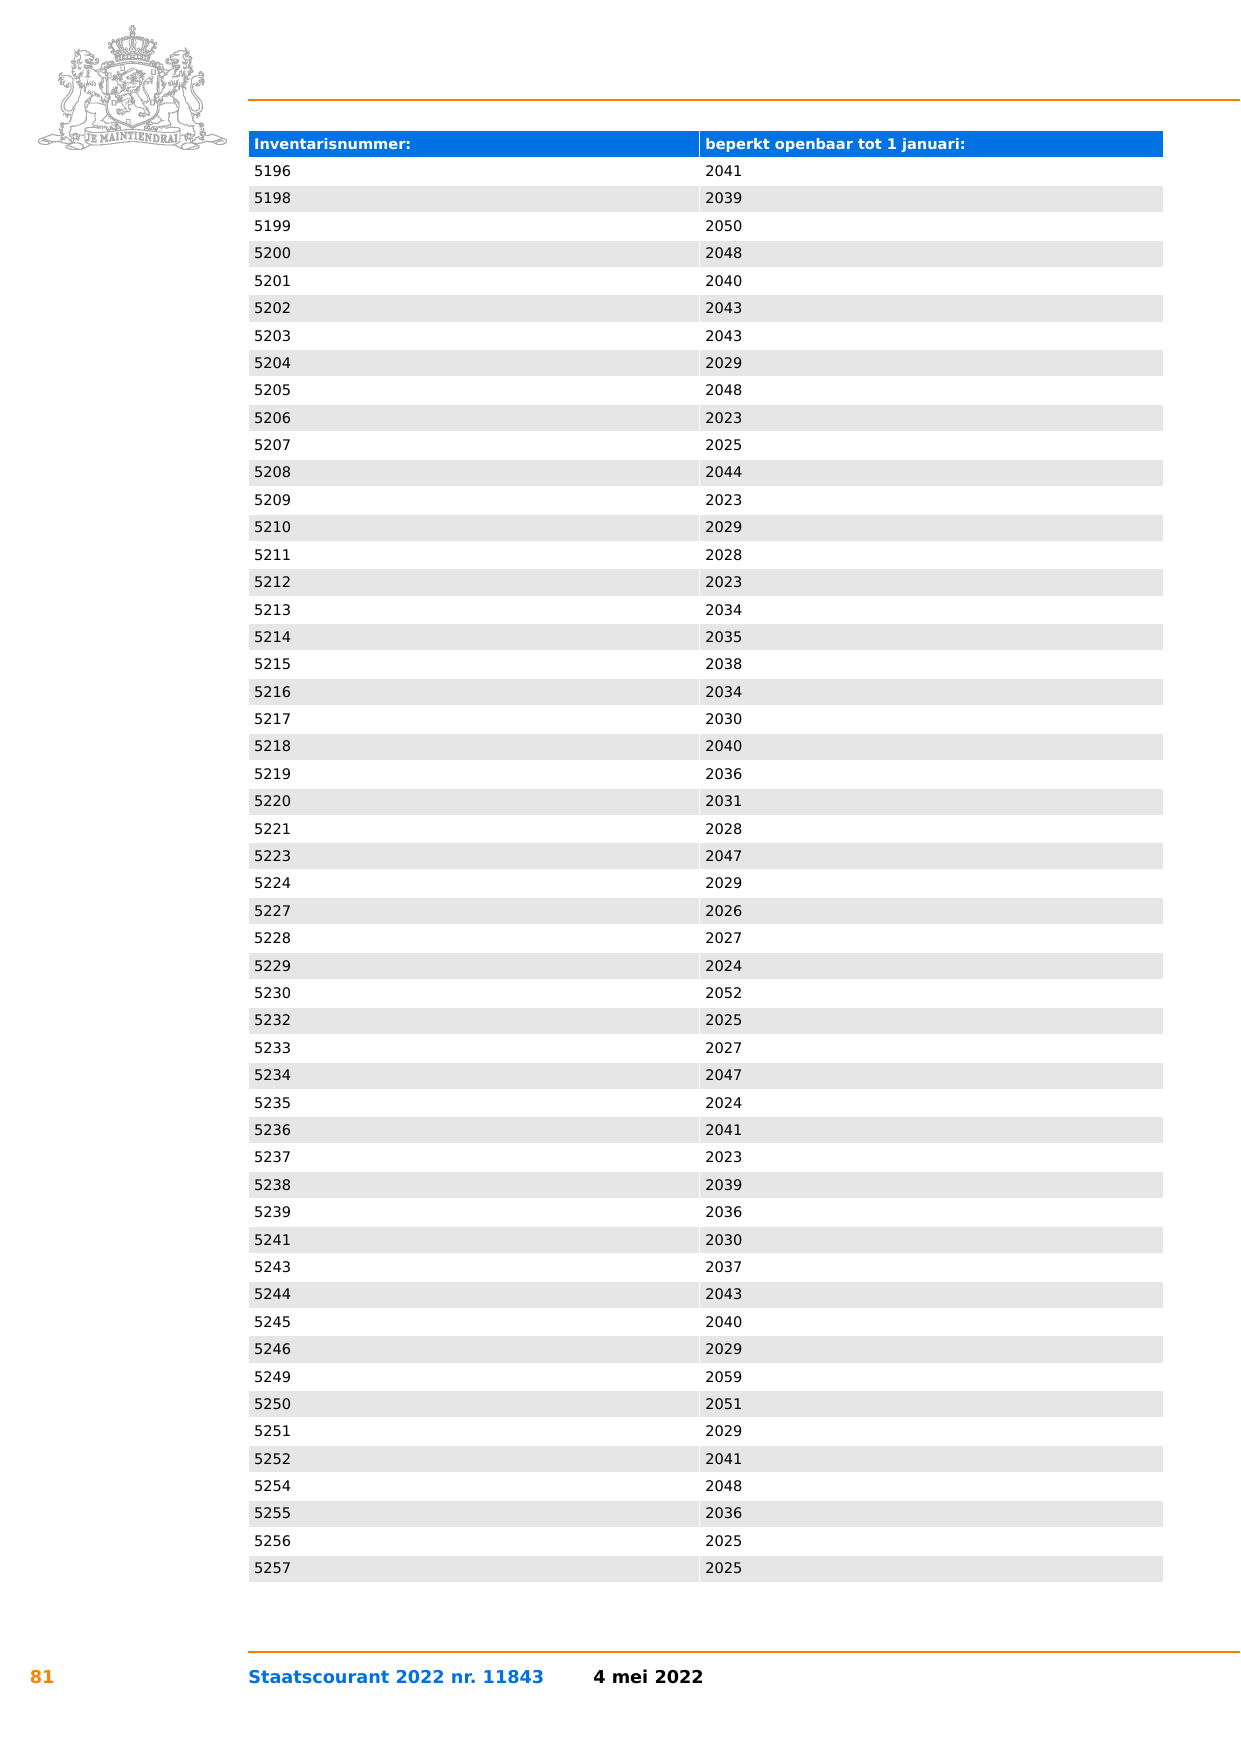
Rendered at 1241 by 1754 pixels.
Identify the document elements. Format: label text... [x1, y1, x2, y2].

table_cell 2023 [700, 405, 1163, 431]
table_cell 2035 [700, 624, 1163, 650]
table_cell 5250 [249, 1391, 699, 1417]
table_cell 5230 [249, 980, 699, 1007]
table_cell 5211 [249, 542, 699, 568]
table_cell 2030 [700, 1227, 1163, 1253]
table_cell 5200 [249, 241, 699, 267]
table_cell 5256 [249, 1528, 699, 1554]
table_cell 5237 [249, 1145, 699, 1171]
table_cell 5196 [249, 158, 699, 185]
table_cell 2029 [700, 1336, 1163, 1363]
table_cell 2028 [700, 542, 1163, 568]
table_cell 5238 [249, 1172, 699, 1198]
table_cell 2025 [700, 1528, 1163, 1554]
table_cell 5229 [249, 953, 699, 979]
table_cell 2024 [700, 953, 1163, 979]
table_cell 2036 [700, 1501, 1163, 1527]
table_cell 5257 [249, 1556, 699, 1582]
table_cell 2023 [700, 487, 1163, 513]
table_cell 5221 [249, 816, 699, 842]
table_cell 2037 [700, 1254, 1163, 1281]
table_cell 2041 [700, 158, 1163, 185]
table_cell 2038 [700, 651, 1163, 678]
table_cell 5219 [249, 761, 699, 787]
table_cell 2039 [700, 186, 1163, 212]
table_cell 2023 [700, 1145, 1163, 1171]
table_cell 2026 [700, 898, 1163, 924]
table_cell 5218 [249, 734, 699, 760]
table_cell 2030 [700, 706, 1163, 733]
table_cell 5214 [249, 624, 699, 650]
table_cell 2044 [700, 460, 1163, 486]
table_cell 5227 [249, 898, 699, 924]
picture [38, 25, 227, 150]
table_cell 2050 [700, 213, 1163, 239]
table_cell 5207 [249, 432, 699, 459]
table_cell 2023 [700, 569, 1163, 596]
table_cell 5252 [249, 1446, 699, 1472]
table_cell 5251 [249, 1419, 699, 1445]
table_cell 5236 [249, 1117, 699, 1143]
table_cell 2043 [700, 295, 1163, 322]
table_cell 5213 [249, 597, 699, 623]
table_cell 2029 [700, 871, 1163, 897]
table_cell 5199 [249, 213, 699, 239]
table_cell 2043 [700, 1282, 1163, 1308]
table_cell 2036 [700, 761, 1163, 787]
table_cell 2028 [700, 816, 1163, 842]
table_cell 5244 [249, 1282, 699, 1308]
table_cell 2052 [700, 980, 1163, 1007]
table_cell 2048 [700, 241, 1163, 267]
table_cell 5241 [249, 1227, 699, 1253]
table_cell 5228 [249, 925, 699, 952]
table_cell 5202 [249, 295, 699, 322]
table_cell 2024 [700, 1090, 1163, 1116]
table_cell 2051 [700, 1391, 1163, 1417]
table_cell 5246 [249, 1336, 699, 1363]
table_cell 2034 [700, 679, 1163, 705]
table_cell 5217 [249, 706, 699, 733]
table_cell 2047 [700, 1063, 1163, 1089]
table_cell 2039 [700, 1172, 1163, 1198]
table_header beperkt openbaar tot 1 januari: [700, 131, 1163, 157]
table_cell 5233 [249, 1035, 699, 1061]
table_cell 5208 [249, 460, 699, 486]
table_cell 2043 [700, 323, 1163, 349]
table_cell 5216 [249, 679, 699, 705]
table_cell 5205 [249, 378, 699, 404]
table_cell 5249 [249, 1364, 699, 1390]
table_cell 5203 [249, 323, 699, 349]
table_cell 5234 [249, 1063, 699, 1089]
table_cell 5206 [249, 405, 699, 431]
table_cell 5232 [249, 1008, 699, 1034]
table_cell 5198 [249, 186, 699, 212]
table_cell 2027 [700, 1035, 1163, 1061]
table_cell 5224 [249, 871, 699, 897]
table_cell 2031 [700, 789, 1163, 815]
table_cell 2047 [700, 843, 1163, 869]
table_cell 2029 [700, 515, 1163, 541]
table_cell 2025 [700, 432, 1163, 459]
table_cell 5215 [249, 651, 699, 678]
table_cell 2059 [700, 1364, 1163, 1390]
table_cell 2040 [700, 1309, 1163, 1335]
table_cell 5245 [249, 1309, 699, 1335]
table_cell 2041 [700, 1446, 1163, 1472]
table_cell 5210 [249, 515, 699, 541]
table_cell 2036 [700, 1199, 1163, 1226]
table_cell 2040 [700, 734, 1163, 760]
table_cell 2048 [700, 1473, 1163, 1500]
table_cell 2029 [700, 1419, 1163, 1445]
table_cell 5201 [249, 268, 699, 294]
table_cell 2025 [700, 1556, 1163, 1582]
table_cell 5243 [249, 1254, 699, 1281]
table_cell 2029 [700, 350, 1163, 376]
table_cell 2048 [700, 378, 1163, 404]
table_cell 2041 [700, 1117, 1163, 1143]
table_cell 2034 [700, 597, 1163, 623]
table_cell 2040 [700, 268, 1163, 294]
table_cell 2025 [700, 1008, 1163, 1034]
table_cell 5212 [249, 569, 699, 596]
table_cell 5204 [249, 350, 699, 376]
table_cell 5254 [249, 1473, 699, 1500]
table_cell 5235 [249, 1090, 699, 1116]
table_cell 2027 [700, 925, 1163, 952]
table_cell 5209 [249, 487, 699, 513]
table_cell 5255 [249, 1501, 699, 1527]
table_header Inventarisnummer: [249, 131, 699, 157]
table_cell 5220 [249, 789, 699, 815]
table_cell 5239 [249, 1199, 699, 1226]
table_cell 5223 [249, 843, 699, 869]
